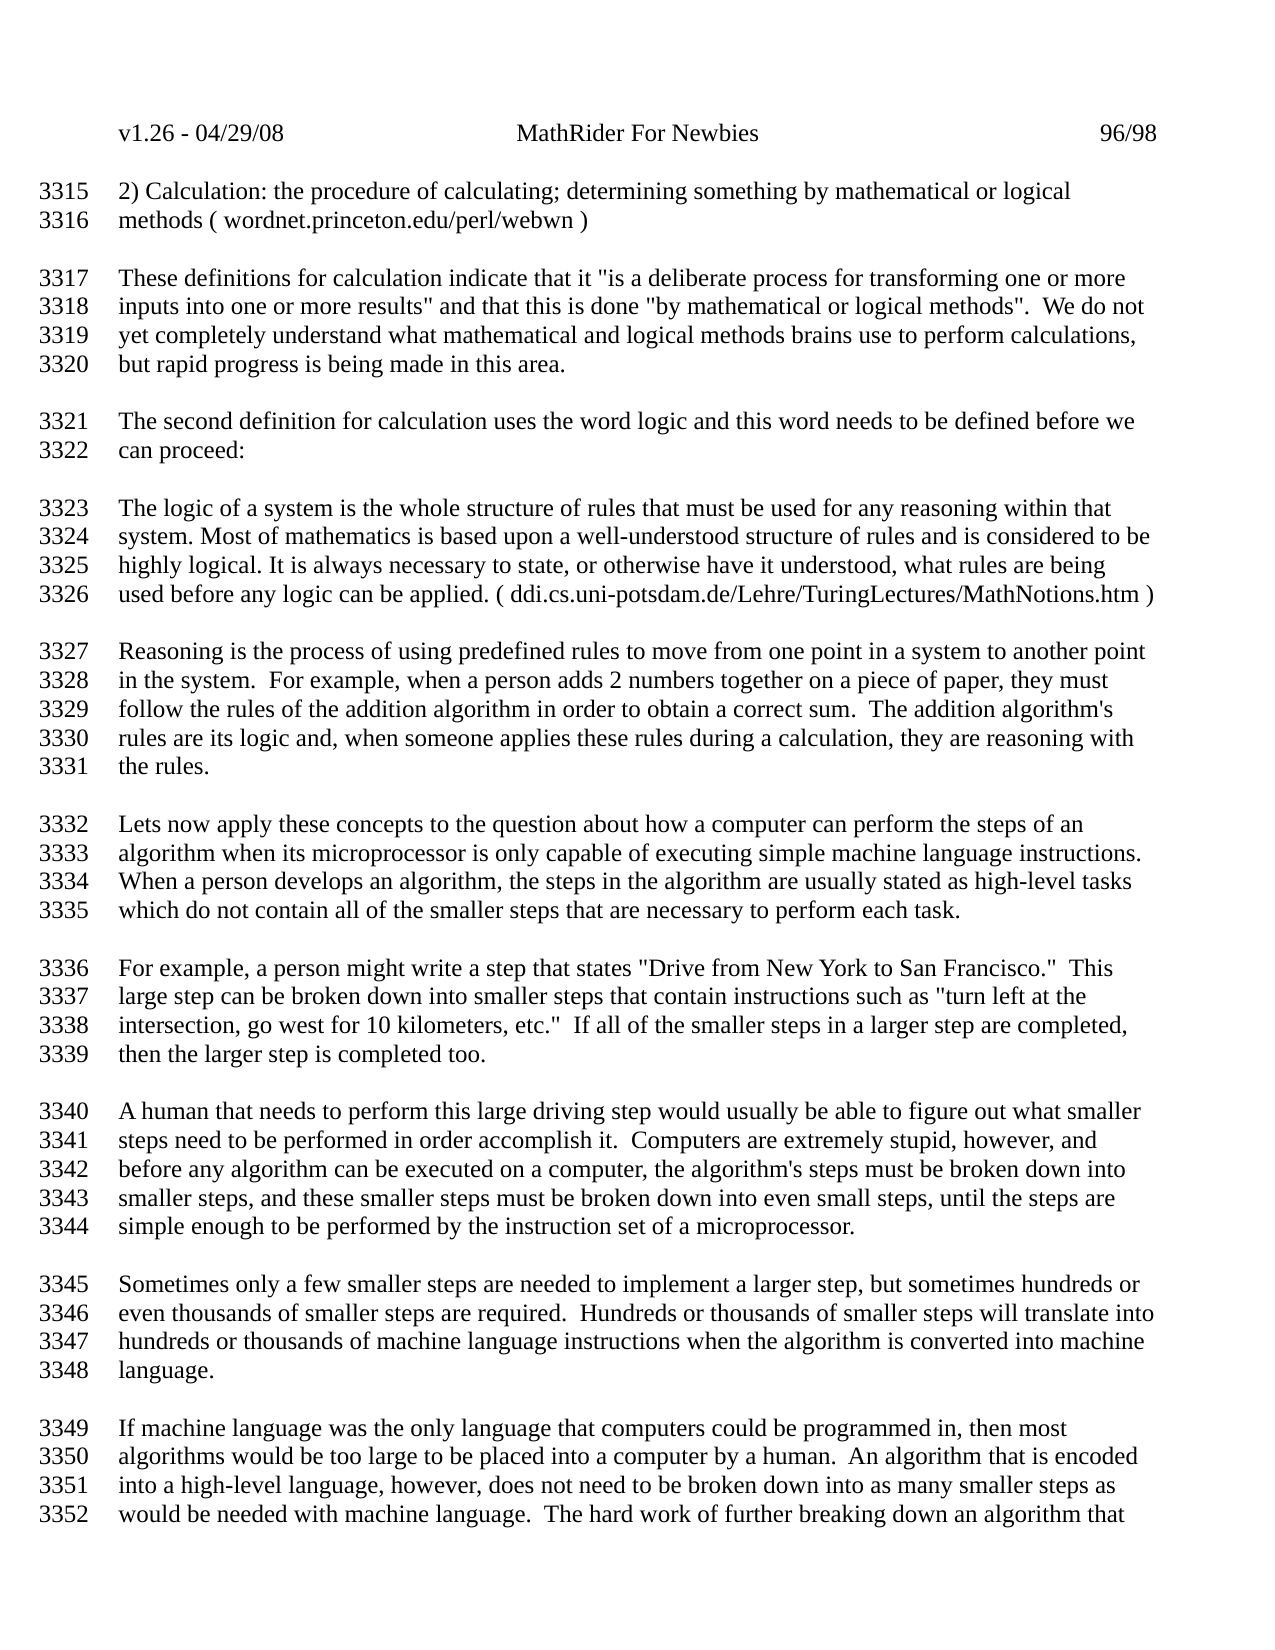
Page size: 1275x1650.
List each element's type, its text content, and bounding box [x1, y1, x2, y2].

text If machine language was the only language that computers could be programmed in, then most algorithms would be too large to be placed into a computer by a human. An algorithm that is encoded into a high-level language, however, does not need to be broken down into as many smaller steps as would be needed with machine language. The hard work of further breaking down an algorithm that [118, 1413, 1157, 1528]
text The logic of a system is the whole structure of rules that must be used for any reasoning within that system. Most of mathematics is based upon a well-understood structure of rules and is considered to be highly logical. It is always necessary to state, or otherwise have it understood, what rules are being used before any logic can be applied. ( ddi.cs.uni-potsdam.de/Lehre/TuringLectures/MathNotions.htm ) [118, 493, 1157, 608]
text 2) Calculation: the procedure of calculating; determining something by mathematical or logical methods ( wordnet.princeton.edu/perl/webwn ) [118, 176, 1157, 234]
text For example, a person might write a step that states "Drive from New York to San Francisco." This large step can be broken down into smaller steps that contain instructions such as "turn left at the intersection, go west for 10 kilometers, etc." If all of the smaller steps in a larger step are completed, then the larger step is completed too. [118, 953, 1157, 1068]
text The second definition for calculation uses the word logic and this word needs to be defined before we can proceed: [118, 406, 1157, 464]
text Sometimes only a few smaller steps are needed to implement a larger step, but sometimes hundreds or even thousands of smaller steps are required. Hundreds or thousands of smaller steps will translate into hundreds or thousands of machine language instructions when the algorithm is converted into machine language. [118, 1269, 1157, 1384]
text Lets now apply these concepts to the question about how a computer can perform the steps of an algorithm when its microprocessor is only capable of executing simple machine language instructions. When a person develops an algorithm, the steps in the algorithm are usually stated as high-level tasks which do not contain all of the smaller steps that are necessary to perform each task. [118, 809, 1157, 924]
text Reasoning is the process of using predefined rules to move from one point in a system to another point in the system. For example, when a person adds 2 numbers together on a piece of paper, they must follow the rules of the addition algorithm in order to obtain a correct sum. The addition algorithm's rules are its logic and, when someone applies these rules during a calculation, they are reasoning with the rules. [118, 636, 1157, 780]
text These definitions for calculation indicate that it "is a deliberate process for transforming one or more inputs into one or more results" and that this is done "by mathematical or logical methods". We do not yet completely understand what mathematical and logical methods brains use to perform calculations, but rapid progress is being made in this area. [118, 263, 1157, 378]
text A human that needs to perform this large driving step would usually be able to figure out what smaller steps need to be performed in order accomplish it. Computers are extremely stupid, however, and before any algorithm can be executed on a computer, the algorithm's steps must be broken down into smaller steps, and these smaller steps must be broken down into even small steps, until the steps are simple enough to be performed by the instruction set of a microprocessor. [118, 1096, 1157, 1240]
